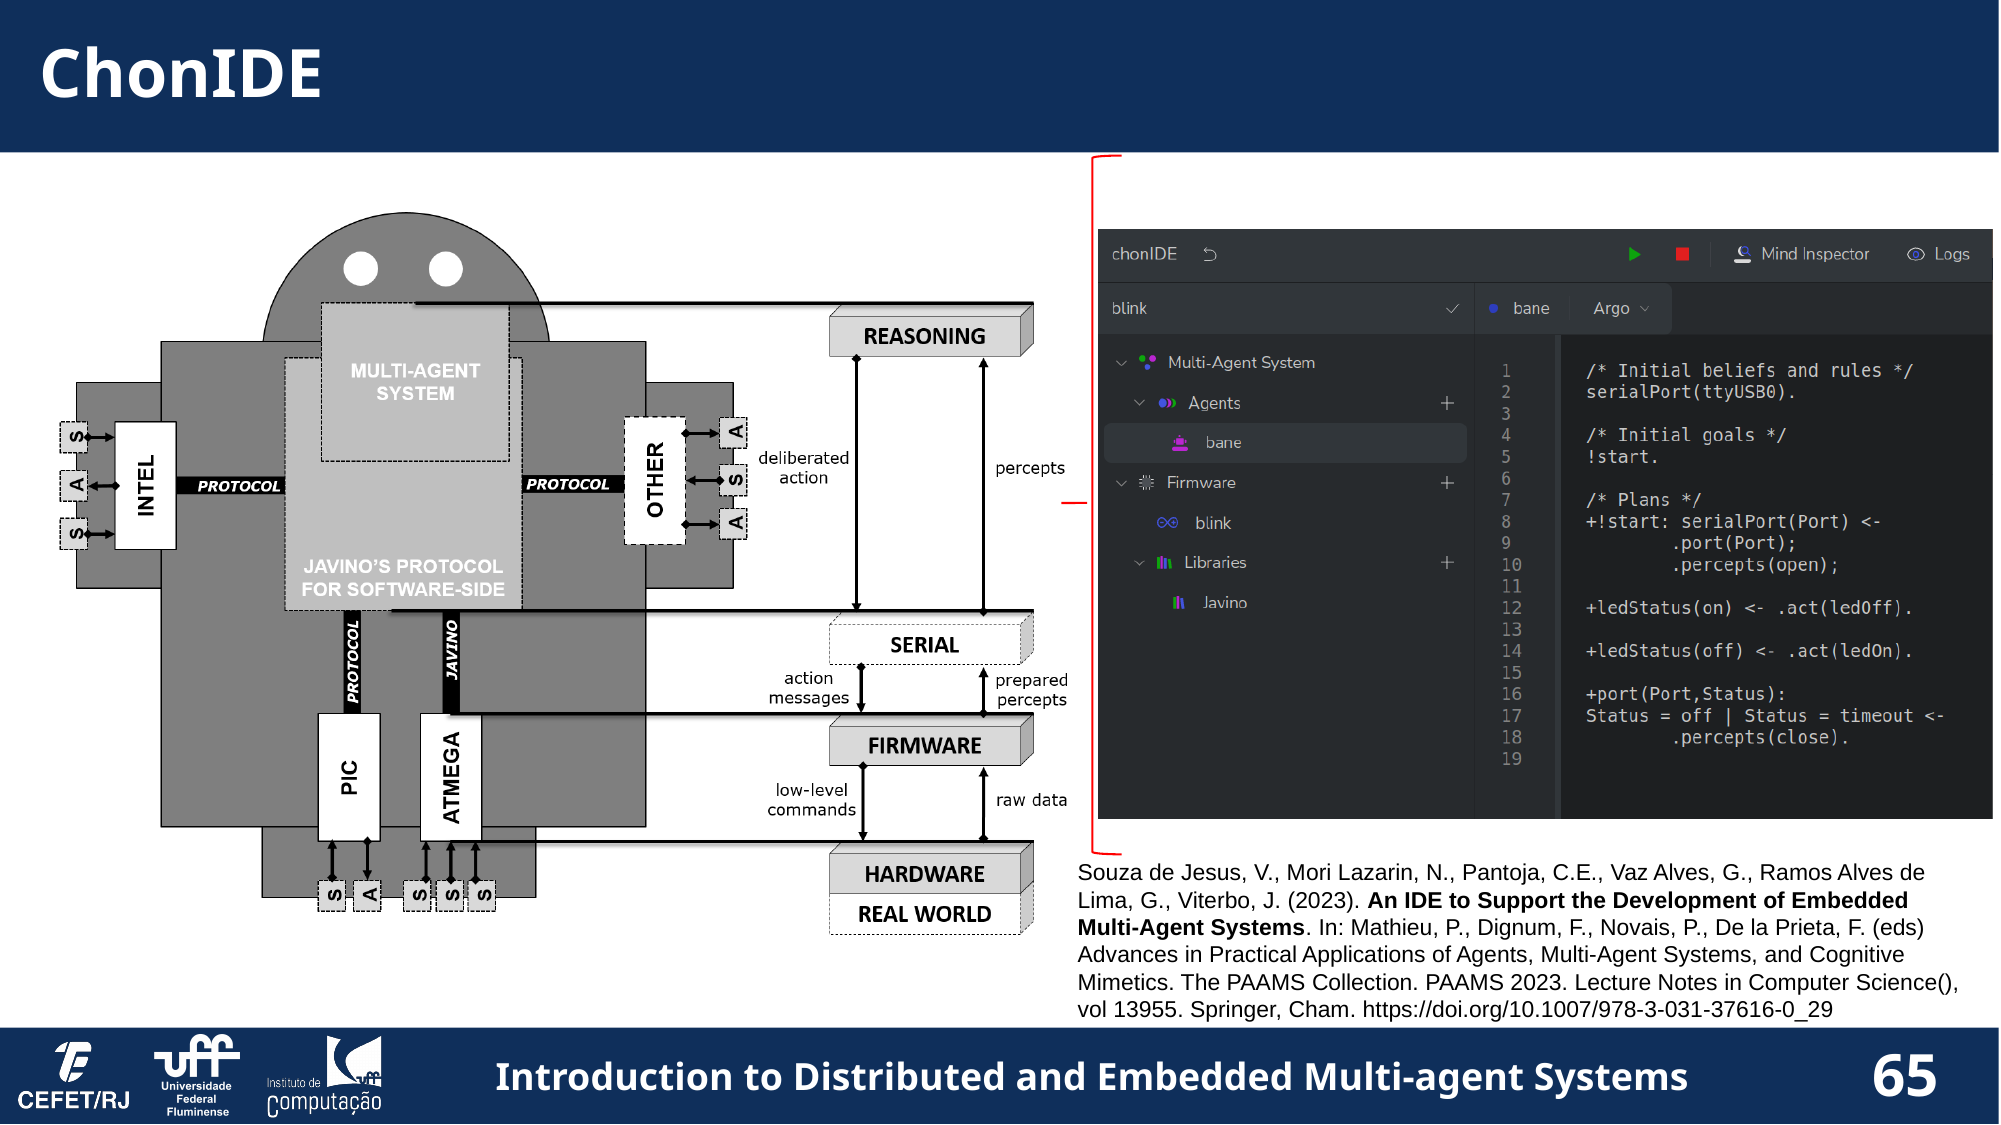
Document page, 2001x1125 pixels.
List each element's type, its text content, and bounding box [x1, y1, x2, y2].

picture [265, 1033, 383, 1118]
text_box ChonIDE [25, 23, 1998, 116]
text_box [1092, 155, 1122, 850]
picture [18, 1021, 129, 1125]
picture [1098, 229, 1993, 819]
text_box Souza de Jesus, V., Mori Lazarin, N., Pantoja, C.E., Vaz Alves, G., Ramos Alves de Lima, G., Viterbo, J. (2023). An IDE to Support the Development of Embedded Multi-Agent Systems. In: Mathieu, P., Dignum, F., Novais, P., De la Prieta, F. (eds) Advances in Practical Applications of Agents, Multi-Agent Systems, and Cognitive Mimetics. The PAAMS Collection. PAAMS 2023. Lecture Notes in Computer Science(), vol 13955. Springer, Cham. https://doi.org/10.1007/978-3-031-37616-0_29 [1062, 850, 1977, 1030]
picture [153, 1033, 241, 1121]
picture [58, 212, 1091, 943]
